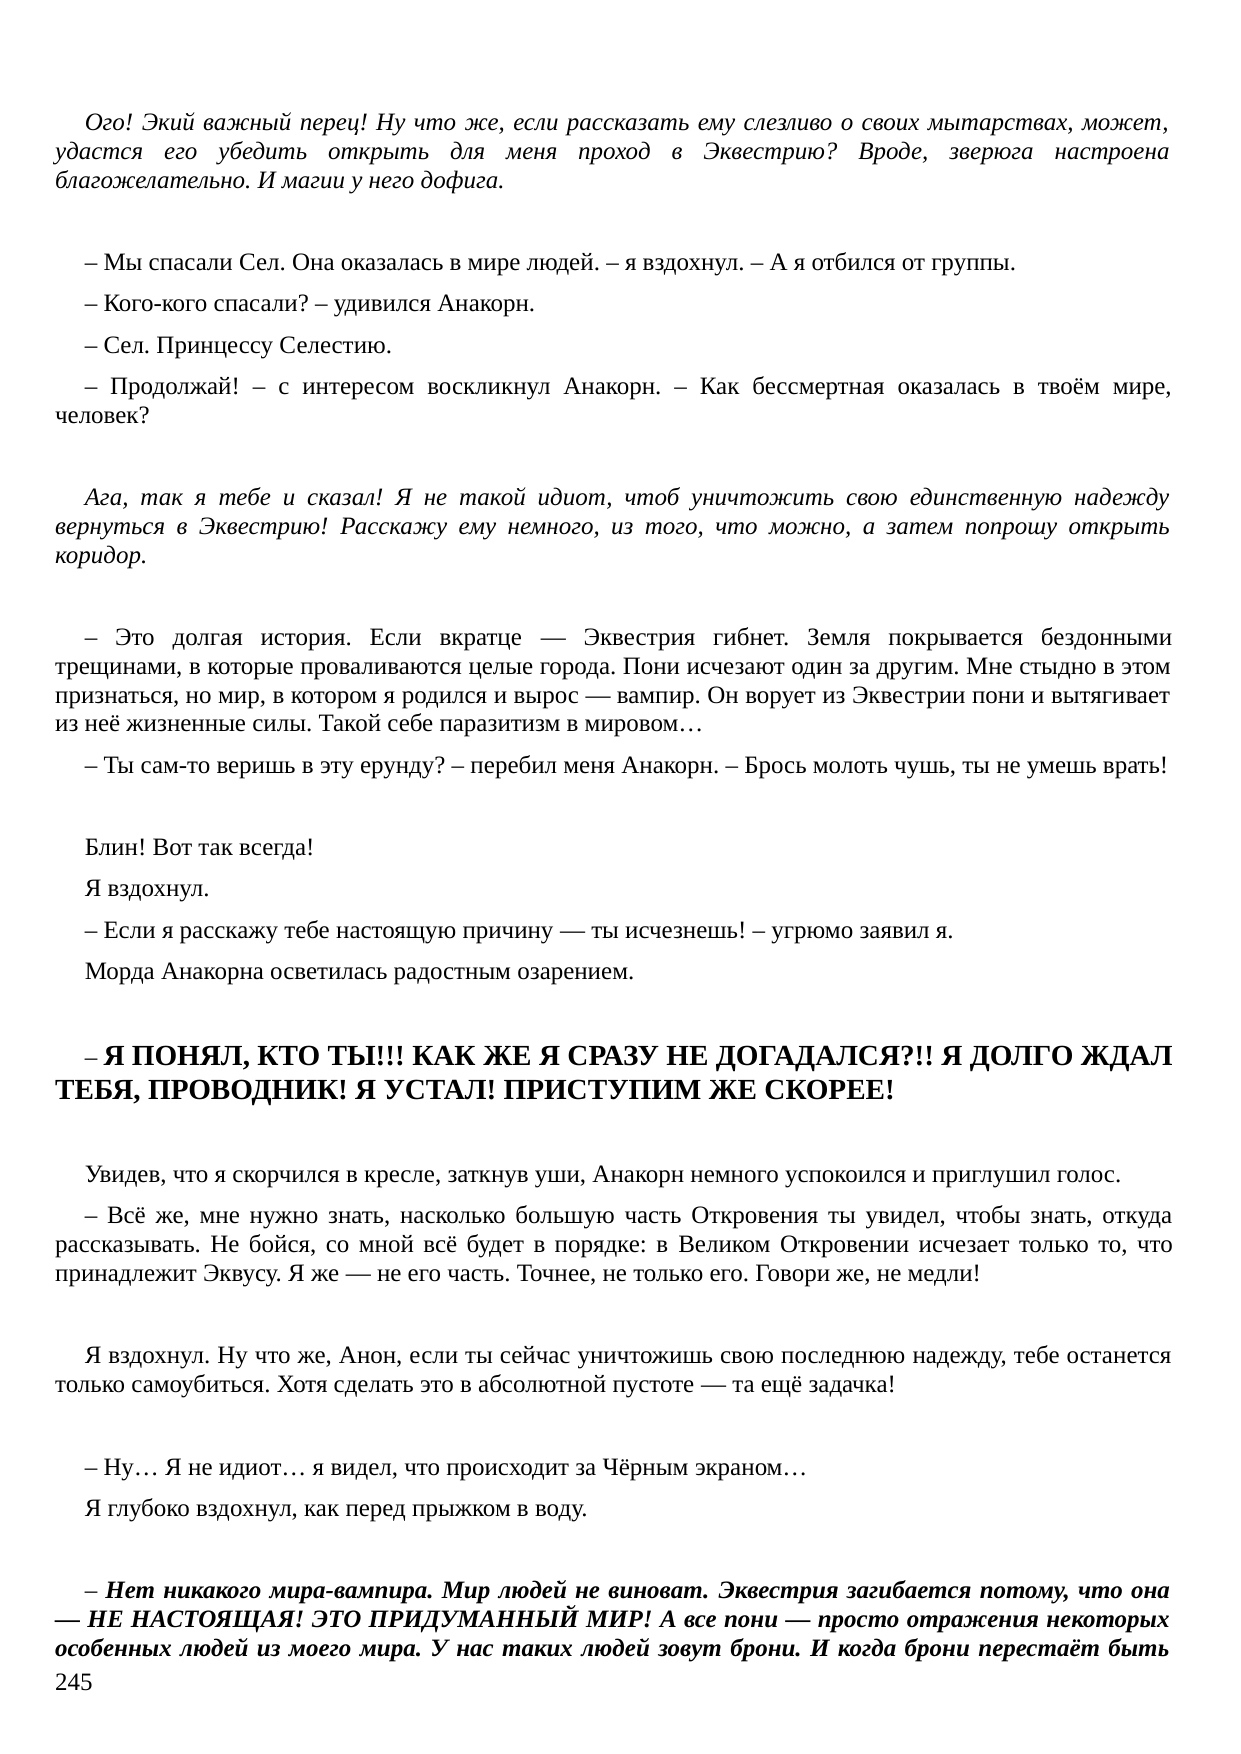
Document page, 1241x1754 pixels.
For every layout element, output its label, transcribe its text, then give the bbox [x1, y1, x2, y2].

text – Ты сам-то веришь в эту ерунду? – перебил меня Анакорн. – Брось молоть чушь, ты не умешь врать! [55, 750, 1173, 778]
text – Кого-кого спасали? – удивился Анакорн. [55, 288, 1173, 317]
text Увидев, что я скорчился в кресле, заткнув уши, Анакорн немного успокоился и приглушил голос. [55, 1159, 1173, 1188]
text – Мы спасали Сел. Она оказалась в мире людей. – я вздохнул. – А я отбился от группы. [55, 247, 1173, 276]
text Морда Анакорна осветилась радостным озарением. [55, 956, 1173, 985]
text – Ну… Я не идиот… я видел, что происходит за Чёрным экраном… [55, 1452, 1173, 1481]
text – Я ПОНЯЛ, КТО ТЫ!!! КАК ЖЕ Я СРАЗУ НЕ ДОГАДАЛСЯ?!! Я ДОЛГО ЖДАЛ ТЕБЯ, ПРОВОДНИК! Я УСТАЛ! ПРИСТУПИМ ЖЕ СКОРЕЕ! [55, 1038, 1173, 1106]
text – Это долгая история. Если вкратце — Эквестрия гибнет. Земля покрывается бездонными трещинами, в которые проваливаются целые города. Пони исчезают один за другим. Мне стыдно в этом признаться, но мир, в котором я родился и вырос — вампир. Он ворует из Эквестрии пони и вытягивает из неё жизненные силы. Такой себе паразитизм в мировом… [55, 622, 1173, 737]
text Я вздохнул. Ну что же, Анон, если ты сейчас уничтожишь свою последнюю надежду, тебе останется только самоубиться. Хотя сделать это в абсолютной пустоте — та ещё задачка! [55, 1341, 1173, 1398]
text – Нет никакого мира-вампира. Мир людей не виноват. Эквестрия загибается потому, что она — НЕ НАСТОЯЩАЯ! ЭТО ПРИДУМАННЫЙ МИР! А все пони — просто отражения некоторых особенных людей из моего мира. У нас таких людей зовут брони. И когда брони перестаёт быть [55, 1576, 1173, 1662]
text Ого! Экий важный перец! Ну что же, если рассказать ему слезливо о своих мытарствах, может, удастся его убедить открыть для меня проход в Эквестрию? Вроде, зверюга настроена благожелательно. И магии у него дофига. [55, 107, 1173, 193]
text – Всё же, мне нужно знать, насколько большую часть Откровения ты увидел, чтобы знать, откуда рассказывать. Не бойся, со мной всё будет в порядке: в Великом Откровении исчезает только то, что принадлежит Эквусу. Я же — не его часть. Точнее, не только его. Говори же, не медли! [55, 1201, 1173, 1287]
text Я глубоко вздохнул, как перед прыжком в воду. [55, 1493, 1173, 1522]
text Ага, так я тебе и сказал! Я не такой идиот, чтоб уничтожить свою единственную надежду вернуться в Эквестрию! Расскажу ему немного, из того, что можно, а затем попрошу открыть коридор. [55, 482, 1173, 568]
text – Продолжай! – с интересом воскликнул Анакорн. – Как бессмертная оказалась в твоём мире, человек? [55, 371, 1173, 428]
text – Сел. Принцессу Селестию. [55, 330, 1173, 358]
text Я вздохнул. [55, 873, 1173, 902]
text Блин! Вот так всегда! [55, 832, 1173, 861]
text – Если я расскажу тебе настоящую причину — ты исчезнешь! – угрюмо заявил я. [55, 915, 1173, 943]
